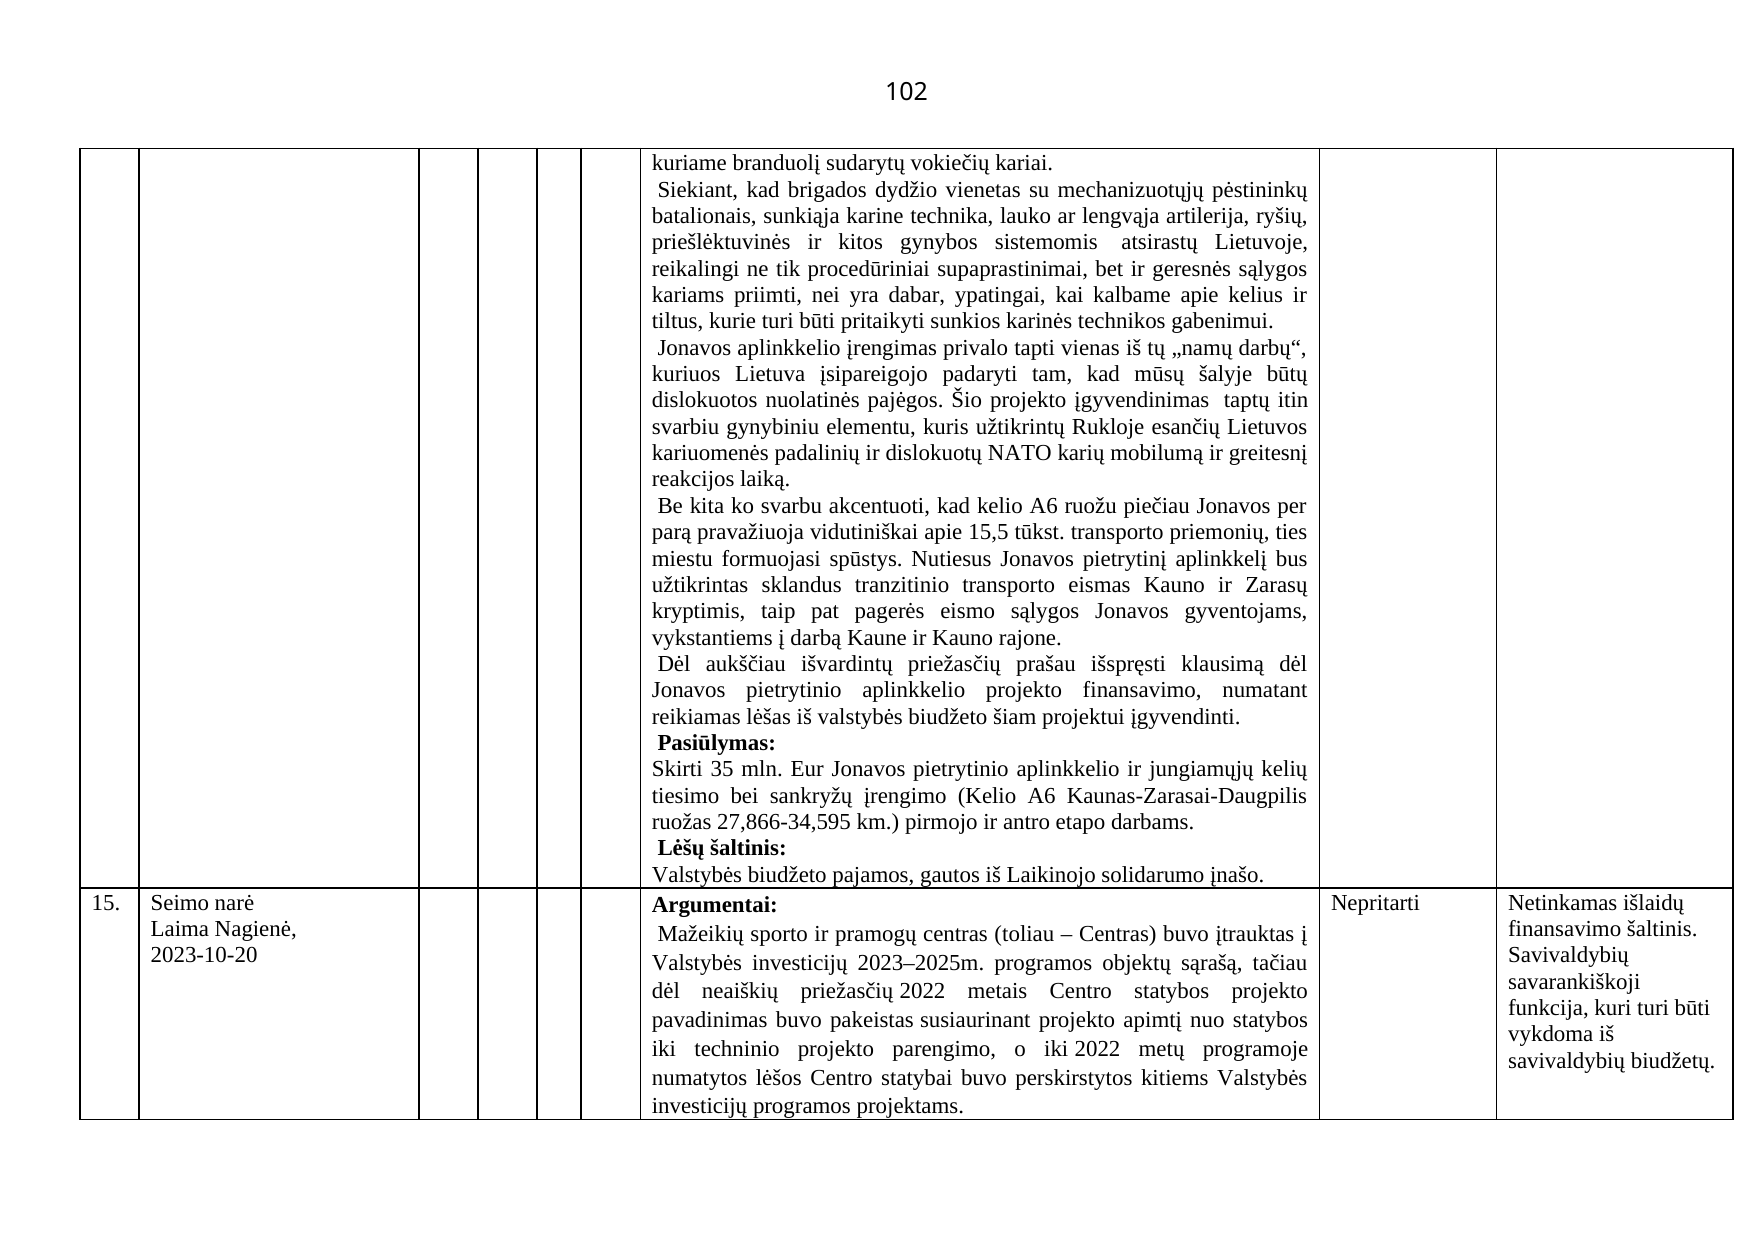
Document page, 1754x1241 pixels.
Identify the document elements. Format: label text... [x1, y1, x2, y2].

table_cell [479, 889, 536, 1119]
table_cell 15. [81, 889, 138, 1119]
table_cell Argumentai: Mažeikių sporto ir pramogų centras (toliau – Centras) buvo įtrauktas į Valstybės investicijų 2023–2025m. programos objektų sąrašą, tačiau dėl neaiškių priežasčių 2022 metais Centro statybos projekto pavadinimas buvo pakeistas susiaurinant projekto apimtį nuo statybos iki techninio projekto parengimo, o iki 2022 metų programoje numatytos lėšos Centro statybai buvo perskirstytos kitiems Valstybės investicijų programos projektams. [641, 889, 1319, 1119]
table_cell [538, 149, 580, 887]
table_cell [81, 149, 138, 887]
table_cell [479, 149, 536, 887]
table_cell [1497, 149, 1732, 887]
table_cell [582, 149, 640, 887]
table_cell [582, 889, 640, 1119]
table_cell [538, 889, 580, 1119]
table_cell kuriame branduolį sudarytų vokiečių kariai. Siekiant, kad brigados dydžio vienetas su mechanizuotųjų pėstininkų batalionais, sunkiąja karine technika, lauko ar lengvąja artilerija, ryšių, priešlėktuvinės ir kitos gynybos sistemomis atsirastų Lietuvoje, reikalingi ne tik procedūriniai supaprastinimai, bet ir geresnės sąlygos kariams priimti, nei yra dabar, ypatingai, kai kalbame apie kelius ir tiltus, kurie turi būti pritaikyti sunkios karinės technikos gabenimui. Jonavos aplinkkelio įrengimas privalo tapti vienas iš tų „namų darbų“, kuriuos Lietuva įsipareigojo padaryti tam, kad mūsų šalyje būtų dislokuotos nuolatinės pajėgos. Šio projekto įgyvendinimas taptų itin svarbiu gynybiniu elementu, kuris užtikrintų Rukloje esančių Lietuvos kariuomenės padalinių ir dislokuotų NATO karių mobilumą ir greitesnį reakcijos laiką. Be kita ko svarbu akcentuoti, kad kelio A6 ruožu piečiau Jonavos per parą pravažiuoja vidutiniškai apie 15,5 tūkst. transporto priemonių, ties miestu formuojasi spūstys. Nutiesus Jonavos pietrytinį aplinkkelį bus užtikrintas sklandus tranzitinio transporto eismas Kauno ir Zarasų kryptimis, taip pat pagerės eismo sąlygos Jonavos gyventojams, vykstantiems į darbą Kaune ir Kauno rajone. Dėl aukščiau išvardintų priežasčių prašau išspręsti klausimą dėl Jonavos pietrytinio aplinkkelio projekto finansavimo, numatant reikiamas lėšas iš valstybės biudžeto šiam projektui įgyvendinti. Pasiūlymas: Skirti 35 mln. Eur Jonavos pietrytinio aplinkkelio ir jungiamųjų kelių tiesimo bei sankryžų įrengimo (Kelio A6 Kaunas-Zarasai-Daugpilis ruožas 27,866-34,595 km.) pirmojo ir antro etapo darbams. Lėšų šaltinis: Valstybės biudžeto pajamos, gautos iš Laikinojo solidarumo įnašo. [641, 149, 1319, 887]
table_cell [420, 149, 477, 887]
table_cell [1320, 149, 1496, 887]
table_cell [140, 149, 418, 887]
table_cell Netinkamas išlaidų finansavimo šaltinis. Savivaldybių savarankiškoji funkcija, kuri turi būti vykdoma iš savivaldybių biudžetų. [1497, 889, 1732, 1119]
table_cell Seimo narė Laima Nagienė, 2023-10-20 [140, 889, 418, 1119]
table_cell [420, 889, 477, 1119]
table_cell Nepritarti [1320, 889, 1496, 1119]
